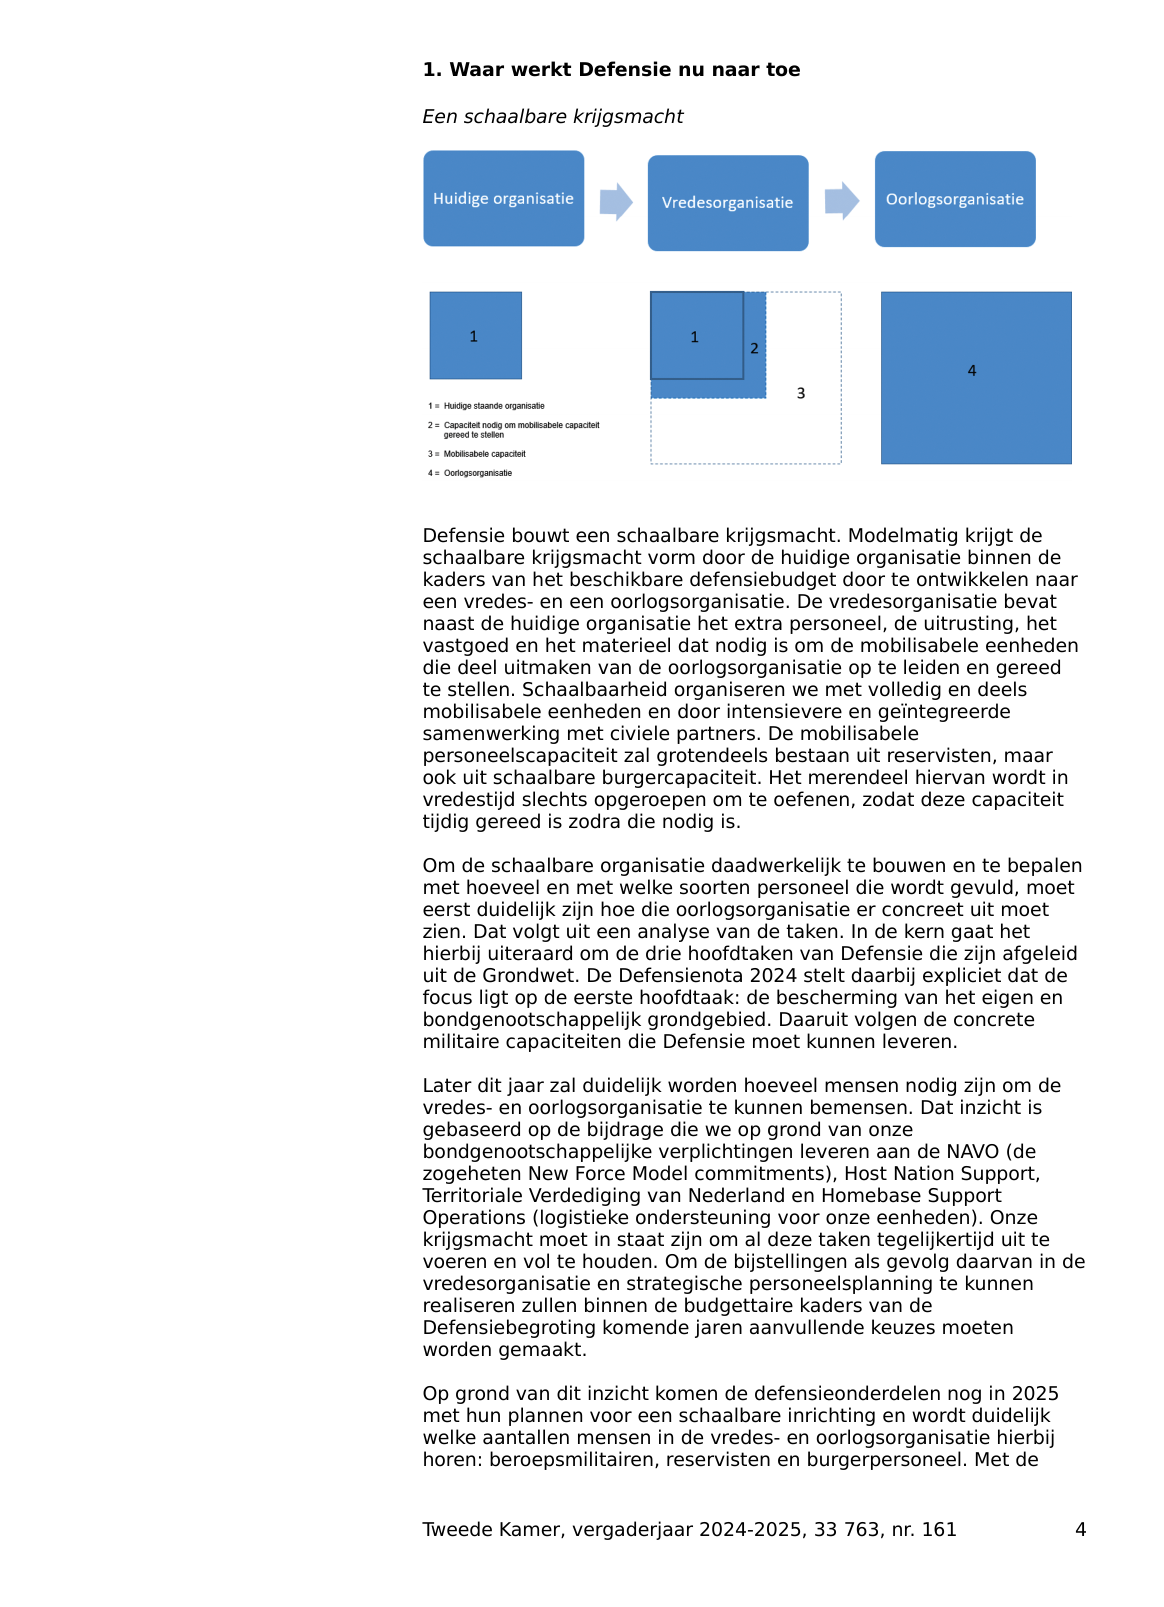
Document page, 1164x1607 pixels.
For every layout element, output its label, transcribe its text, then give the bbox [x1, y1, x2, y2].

text Defensie bouwt een schaalbare krijgsmacht. Modelmatig krijgt de schaalbare krijgsmacht vorm door de huidige organisatie binnen de kaders van het beschikbare defensiebudget door te ontwikkelen naar een vredes- en een oorlogsorganisatie. De vredesorganisatie bevat naast de huidige organisatie het extra personeel, de uitrusting, het vastgoed en het materieel dat nodig is om de mobilisabele eenheden die deel uitmaken van de oorlogsorganisatie op te leiden en gereed te stellen. Schaalbaarheid organiseren we met volledig en deels mobilisabele eenheden en door intensievere en geïntegreerde samenwerking met civiele partners. De mobilisabele personeelscapaciteit zal grotendeels bestaan uit reservisten, maar ook uit schaalbare burgercapaciteit. Het merendeel hiervan wordt in vredestijd slechts opgeroepen om te oefenen, zodat deze capaciteit tijdig gereed is zodra die nodig is. [422, 525, 1087, 833]
subtitle 1. Waar werkt Defensie nu naar toe [422, 59, 1087, 81]
text Later dit jaar zal duidelijk worden hoeveel mensen nodig zijn om de vredes- en oorlogsorganisatie te kunnen bemensen. Dat inzicht is gebaseerd op de bijdrage die we op grond van onze bondgenootschappelijke verplichtingen leveren aan de NAVO (de zogeheten New Force Model commitments), Host Nation Support, Territoriale Verdediging van Nederland en Homebase Support Operations (logistieke ondersteuning voor onze eenheden). Onze krijgsmacht moet in staat zijn om al deze taken tegelijkertijd uit te voeren en vol te houden. Om de bijstellingen als gevolg daarvan in de vredesorganisatie en strategische personeelsplanning te kunnen realiseren zullen binnen de budgettaire kaders van de Defensiebegroting komende jaren aanvullende keuzes moeten worden gemaakt. [422, 1075, 1087, 1361]
picture [422, 150, 1072, 481]
text Om de schaalbare organisatie daadwerkelijk te bouwen en te bepalen met hoeveel en met welke soorten personeel die wordt gevuld, moet eerst duidelijk zijn hoe die oorlogsorganisatie er concreet uit moet zien. Dat volgt uit een analyse van de taken. In de kern gaat het hierbij uiteraard om de drie hoofdtaken van Defensie die zijn afgeleid uit de Grondwet. De Defensienota 2024 stelt daarbij expliciet dat de focus ligt op de eerste hoofdtaak: de bescherming van het eigen en bondgenootschappelijk grondgebied. Daaruit volgen de concrete militaire capaciteiten die Defensie moet kunnen leveren. [422, 855, 1087, 1053]
text Op grond van dit inzicht komen de defensieonderdelen nog in 2025 met hun plannen voor een schaalbare inrichting en wordt duidelijk welke aantallen mensen in de vredes- en oorlogsorganisatie hierbij horen: beroepsmilitairen, reservisten en burgerpersoneel. Met de [422, 1383, 1087, 1471]
subtitle Een schaalbare krijgsmacht [422, 106, 1087, 128]
